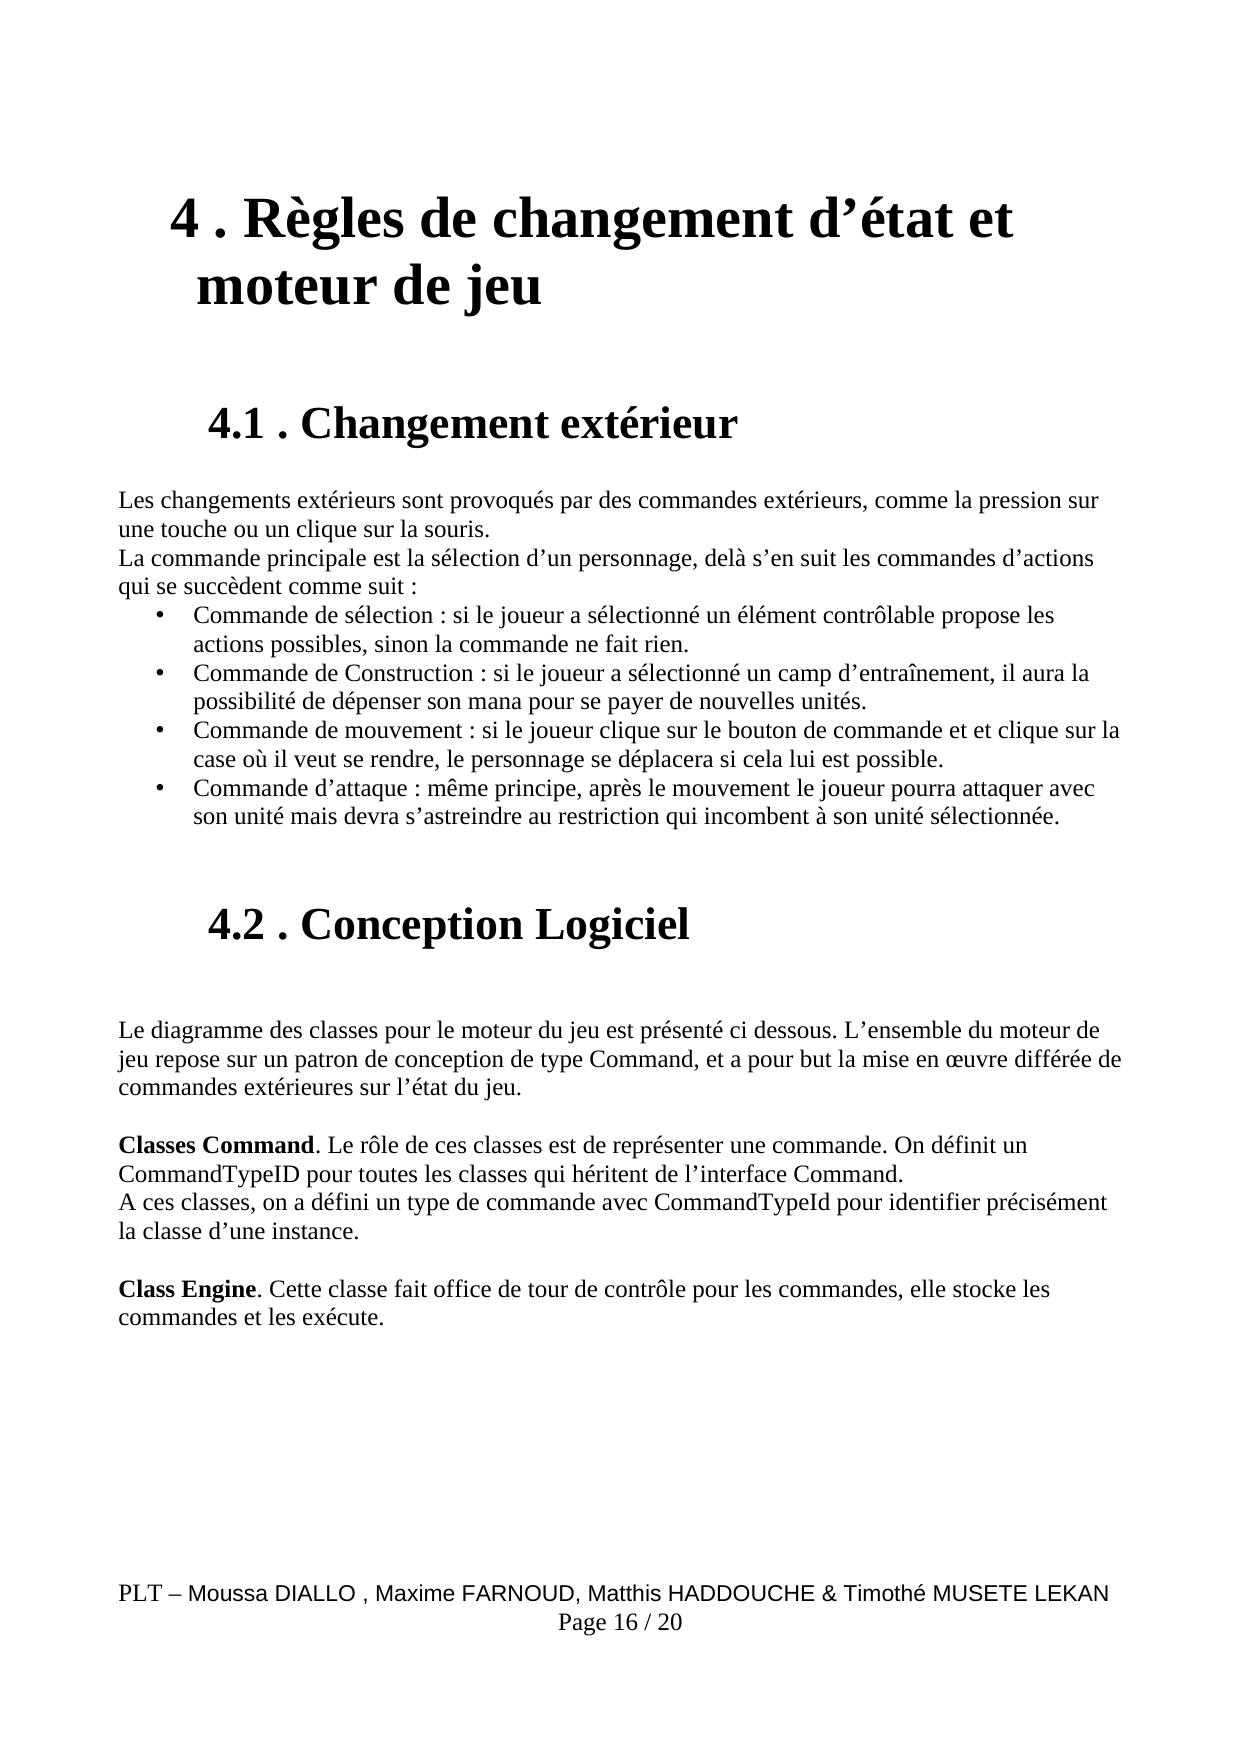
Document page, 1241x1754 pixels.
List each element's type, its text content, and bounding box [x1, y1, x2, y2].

subtitle Conception Logiciel [197, 896, 1122, 949]
text Class Engine. Cette classe fait office de tour de contrôle pour les commandes, elle stocke les commandes et les exécute. [118, 1274, 1122, 1331]
list Commande de Construction : si le joueur a sélectionné un camp d’entraînement, il aura la possibilité de dépenser son mana pour se payer de nouvelles unités. [156, 658, 1122, 715]
list Commande d’attaque : même principe, après le mouvement le joueur pourra attaquer avec son unité mais devra s’astreindre au restriction qui incombent à son unité sélectionnée. [156, 773, 1122, 830]
text La commande principale est la sélection d’un personnage, delà s’en suit les commandes d’actions qui se succèdent comme suit : [118, 543, 1122, 600]
subtitle Règles de changement d’état et moteur de jeu [155, 182, 1122, 317]
subtitle Changement extérieur [197, 395, 1122, 448]
text Le diagramme des classes pour le moteur du jeu est présenté ci dessous. L’ensemble du moteur de jeu repose sur un patron de conception de type Command, et a pour but la mise en œuvre différée de commandes extérieures sur l’état du jeu. [118, 1015, 1122, 1130]
text Classes Command. Le rôle de ces classes est de représenter une commande. On définit un CommandTypeID pour toutes les classes qui héritent de l’interface Command. A ces classes, on a défini un type de commande avec CommandTypeId pour identifier précisément la classe d’une instance. [118, 1130, 1122, 1245]
text Les changements extérieurs sont provoqués par des commandes extérieurs, comme la pression sur une touche ou un clique sur la souris. [118, 485, 1122, 543]
list Commande de mouvement : si le joueur clique sur le bouton de commande et et clique sur la case où il veut se rendre, le personnage se déplacera si cela lui est possible. [156, 715, 1122, 773]
list Commande de sélection : si le joueur a sélectionné un élément contrôlable propose les actions possibles, sinon la commande ne fait rien. [156, 600, 1122, 658]
